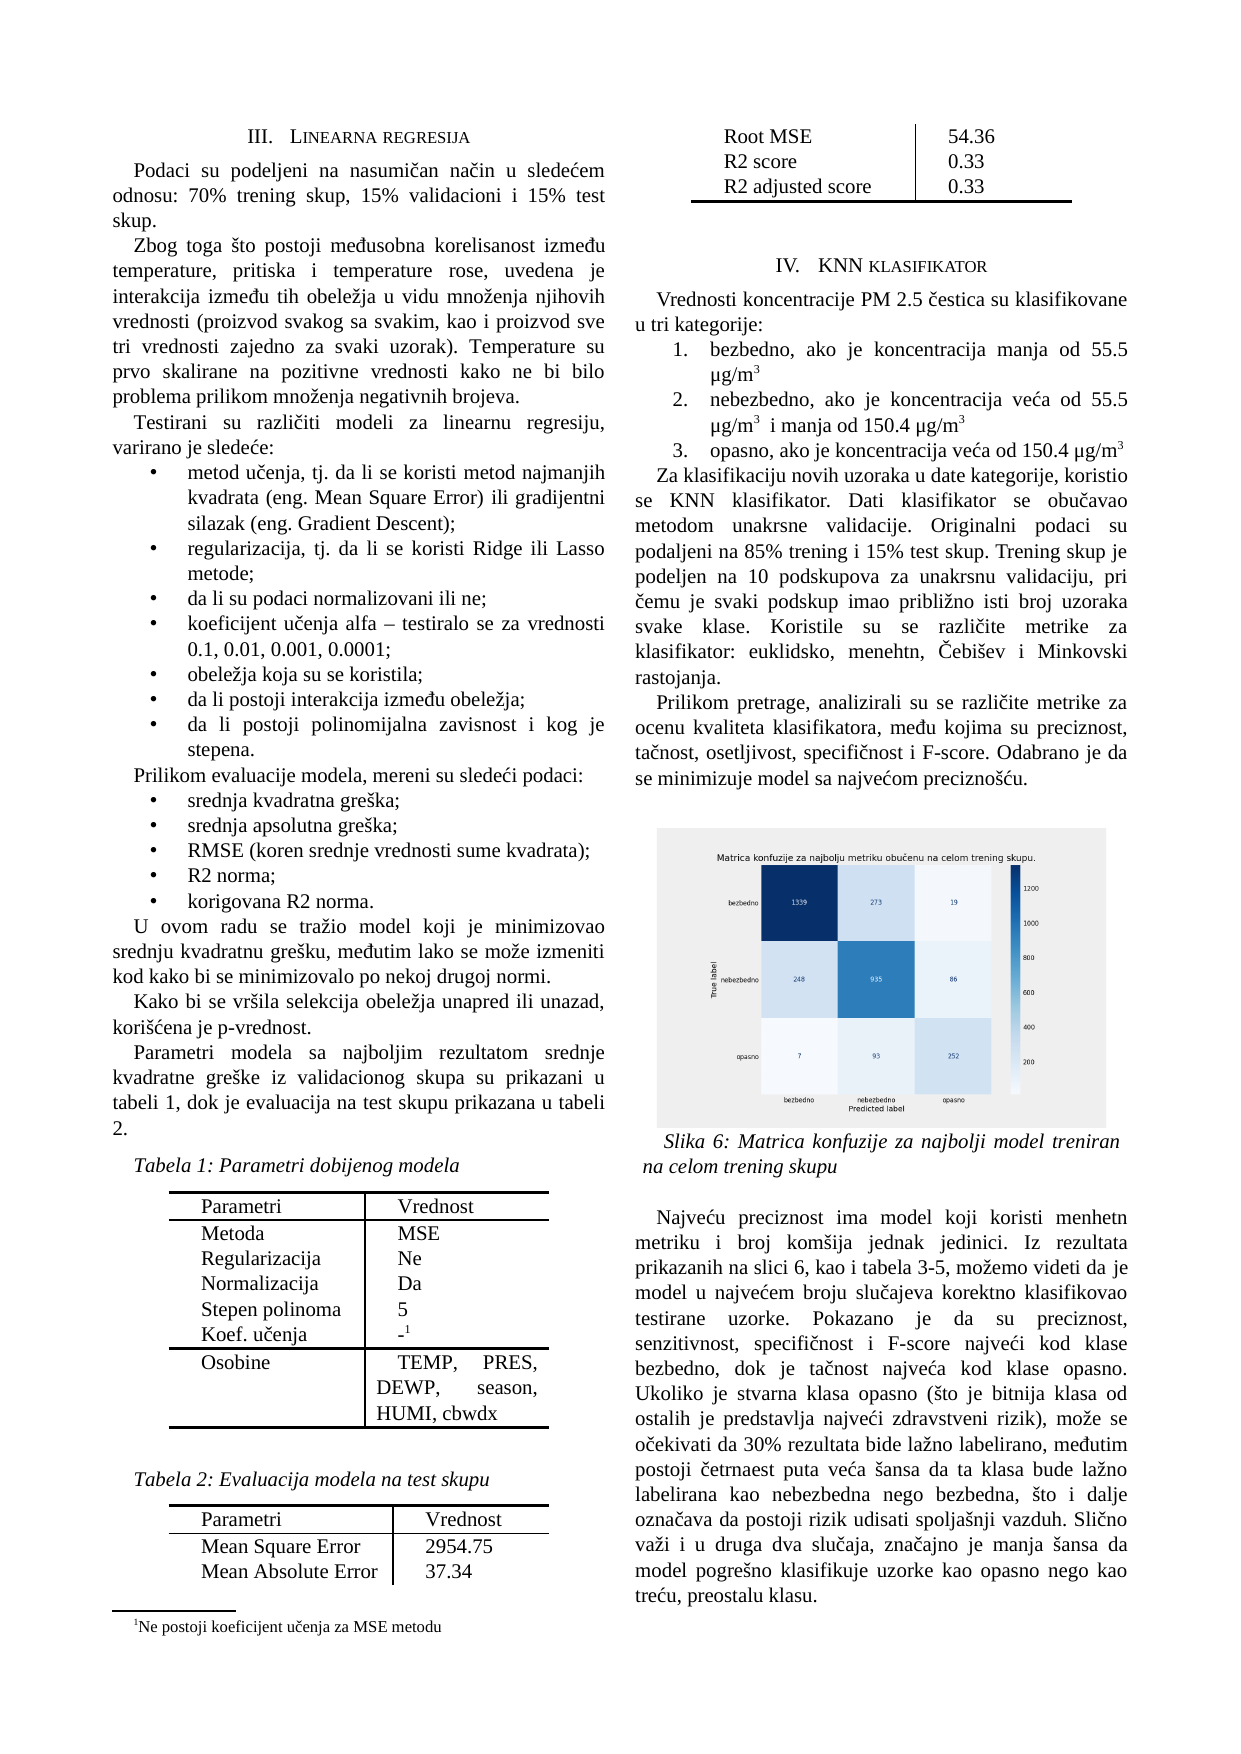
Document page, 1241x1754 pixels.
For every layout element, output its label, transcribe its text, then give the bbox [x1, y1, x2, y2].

text Kako bi se vršila selekcija obeležja unapred ili unazad, korišćena je p-vrednost. [112, 989, 605, 1039]
picture [656, 828, 1107, 1128]
subtitle Linearna regresija [112, 124, 605, 148]
table_cell Stepen polinoma [169, 1296, 364, 1322]
text Prilikom evaluacije modela, mereni su sledeći podaci: [112, 763, 605, 787]
list RMSE (koren srednje vrednosti sume kvadrata); [150, 838, 605, 862]
table_cell Ne [366, 1246, 549, 1271]
list da li postoji interakcija između obeležja; [150, 687, 605, 711]
table_cell Mean Absolute Error [169, 1559, 392, 1584]
text U ovom radu se tražio model koji je minimizovao srednju kvadratnu grešku, međutim lako se može izmeniti kod kako bi se minimizovalo po nekoj drugoj normi. [112, 914, 605, 988]
table_cell Regularizacija [169, 1246, 364, 1271]
table_cell MSE [366, 1221, 549, 1246]
table_cell Osobine [169, 1350, 364, 1426]
table_cell 54.36 [916, 124, 1072, 149]
text Prilikom pretrage, analizirali su se različite metrike za ocenu kvaliteta klasifikatora, među kojima su preciznost, tačnost, osetljivost, specifičnost i F-score. Odabrano je da se minimizuje model sa najvećom preciznošću. [635, 690, 1128, 789]
table_cell R2 adjusted score [691, 175, 915, 200]
text Najveću preciznost ima model koji koristi menhetn metriku i broj komšija jednak jedinici. Iz rezultata prikazanih na slici 6, kao i tabela 3-5, možemo videti da je model u najvećem broju slučajeva korektno klasifikovao testirane uzorke. Pokazano je da su preciznost, senzitivnost, specifičnost i F-score najveći kod klase bezbedno, dok je tačnost najveća kod klase opasno. Ukoliko je stvarna klasa opasno (što je bitnija klasa od ostalih je predstavlja najveći zdravstveni rizik), može se očekivati da 30% rezultata bide lažno labelirano, međutim postoji četrnaest puta veća šansa da ta klasa bude lažno labelirana kao nebezbedna nego bezbedna, što i dalje označava da postoji rizik udisati spoljašnji vazduh. Slično važi i u druga dva slučaja, značajno je manja šansa da model pogrešno klasifikuje uzorke kao opasno nego kao treću, preostalu klasu. [635, 1205, 1128, 1607]
table_cell Root MSE [691, 124, 915, 149]
text Testirani su različiti modeli za linearnu regresiju, varirano je sledeće: [112, 410, 605, 459]
list opasno, ako je koncentracija veća od 150.4 μg/m3 [672, 438, 1128, 462]
table_cell TEMP, PRES, DEWP, season, HUMI, cbwdx [366, 1350, 549, 1426]
table_header Parametri [169, 1194, 364, 1219]
table_cell 2954.75 [394, 1534, 549, 1559]
table_cell 0.33 [916, 175, 1072, 200]
list srednja kvadratna greška; [150, 788, 605, 812]
list nebezbedno, ako je koncentracija veća od 55.5 μg/m3 i manja od 150.4 μg/m3 [672, 387, 1128, 437]
text Za klasifikaciju novih uzoraka u date kategorije, koristio se KNN klasifikator. Dati klasifikator se obučavao metodom unakrsne validacije. Originalni podaci su podaljeni na 85% trening i 15% test skup. Trening skup je podeljen na 10 podskupova za unakrsnu validaciju, pri čemu je svaki podskup imao približno isti broj uzoraka svake klase. Koristile su se različite metrike za klasifikator: euklidsko, menehtn, Čebišev i Minkovski rastojanja. [635, 463, 1128, 689]
list korigovana R2 norma. [150, 889, 605, 913]
table_header Parametri [169, 1507, 392, 1532]
table_cell Mean Square Error [169, 1534, 392, 1559]
list srednja apsolutna greška; [150, 813, 605, 837]
list regularizacija, tj. da li se koristi Ridge ili Lasso metode; [150, 536, 605, 585]
list da li su podaci normalizovani ili ne; [150, 586, 605, 610]
table_cell Da [366, 1271, 549, 1296]
table_cell - [366, 1322, 549, 1347]
table_cell 0.33 [916, 149, 1072, 174]
text Zbog toga što postoji međusobna korelisanost između temperature, pritiska i temperature rose, uvedena je interakcija između tih obeležja u vidu množenja njihovih vrednosti (proizvod svakog sa svakim, kao i proizvod sve tri vrednosti zajedno za svaki uzorak). Temperature su prvo skalirane na pozitivne vrednosti kako ne bi bilo problema prilikom množenja negativnih brojeva. [112, 233, 605, 408]
list da li postoji polinomijalna zavisnost i kog je stepena. [150, 712, 605, 761]
list koeficijent učenja alfa – testiralo se za vrednosti 0.1, 0.01, 0.001, 0.0001; [150, 611, 605, 661]
list metod učenja, tj. da li se koristi metod najmanjih kvadrata (eng. Mean Square Error) ili gradijentni silazak (eng. Gradient Descent); [150, 460, 605, 534]
text Tabela 2: Evaluacija modela na test skupu [112, 1466, 605, 1491]
text Vrednosti koncentracije PM 2.5 čestica su klasifikovane u tri kategorije: [635, 287, 1128, 336]
table_header Vrednost [366, 1194, 549, 1219]
table_cell Metoda [169, 1221, 364, 1246]
list bezbedno, ako je koncentracija manja od 55.5 μg/m3 [672, 337, 1128, 386]
table_cell Normalizacija [169, 1271, 364, 1296]
table_header Vrednost [394, 1507, 549, 1532]
table_cell Koef. učenja [169, 1322, 364, 1347]
list R2 norma; [150, 863, 605, 887]
table_cell R2 score [691, 149, 915, 174]
table_cell 5 [366, 1296, 549, 1322]
list obeležja koja su se koristila; [150, 662, 605, 686]
subtitle KNN klasifikator [635, 253, 1128, 277]
table_cell 37.34 [394, 1559, 549, 1584]
text Slika 6: Matrica konfuzije za najbolji model treniran na celom trening skupu [642, 1126, 1121, 1178]
text Tabela 1: Parametri dobijenog modela [112, 1153, 605, 1177]
text Podaci su podeljeni na nasumičan način u sledećem odnosu: 70% trening skup, 15% validacioni i 15% test skup. [112, 158, 605, 232]
text Parametri modela sa najboljim rezultatom srednje kvadratne greške iz validacionog skupa su prikazani u tabeli 1, dok je evaluacija na test skupu prikazana u tabeli 2. [112, 1040, 605, 1139]
